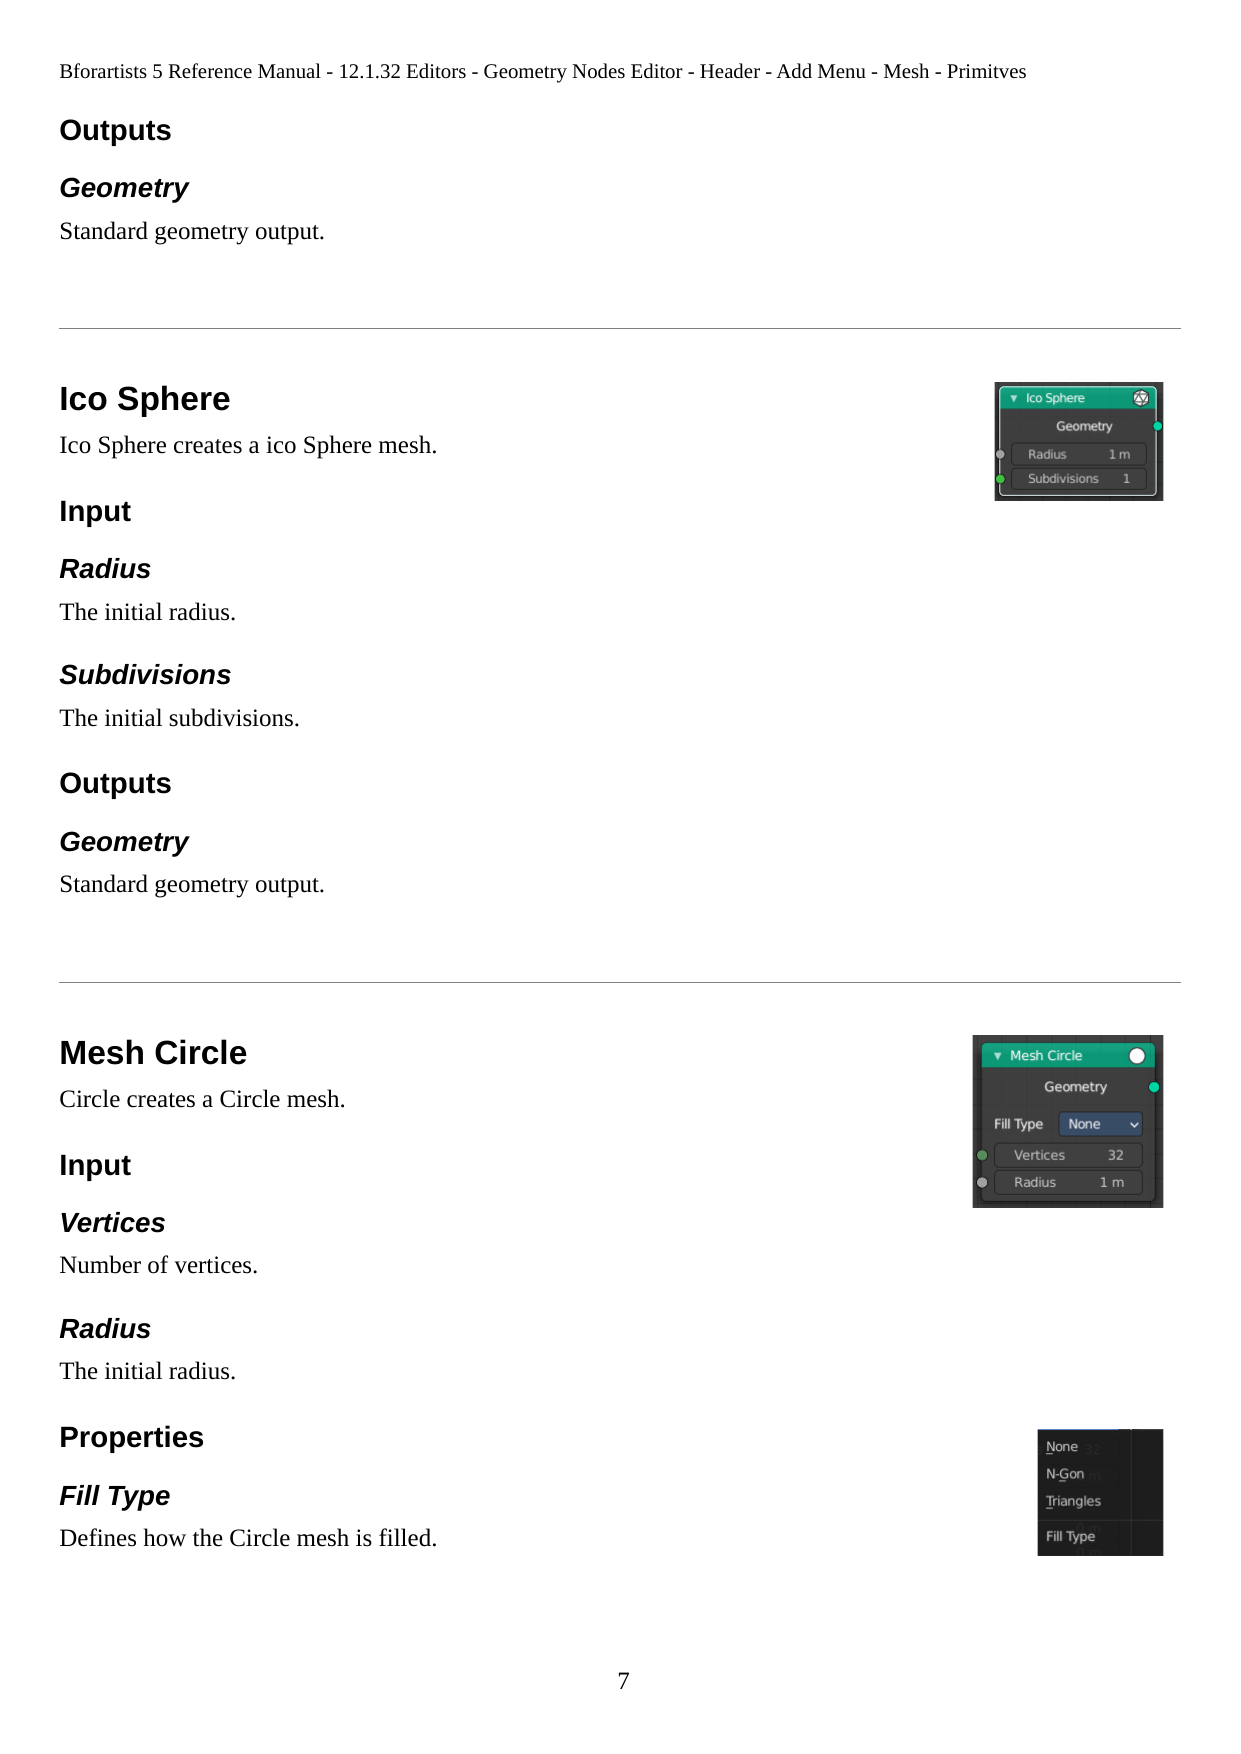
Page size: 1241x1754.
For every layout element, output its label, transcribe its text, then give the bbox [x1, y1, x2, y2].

text The initial radius. [59, 1356, 1181, 1385]
subtitle Fill Type [59, 1479, 1037, 1511]
subtitle [1164, 1479, 1181, 1511]
subtitle Properties [59, 1420, 1181, 1454]
text Circle creates a Circle mesh. [59, 1084, 972, 1112]
subtitle Radius [59, 1312, 1181, 1344]
text Number of vertices. [59, 1251, 1181, 1279]
text The initial subdivisions. [59, 703, 1181, 731]
subtitle Outputs [59, 766, 1181, 800]
text Defines how the Circle mesh is filled. [59, 1523, 1037, 1552]
subtitle [1164, 1147, 1181, 1181]
picture [1037, 1429, 1164, 1556]
subtitle Subdivisions [59, 658, 1181, 690]
text Standard geometry output. [59, 216, 1181, 244]
subtitle Ico Sphere [59, 379, 1181, 417]
picture [994, 382, 1164, 501]
text Standard geometry output. [59, 869, 1181, 898]
subtitle Geometry [59, 171, 1181, 203]
subtitle Input [59, 494, 1181, 527]
subtitle Outputs [59, 113, 1181, 146]
subtitle Vertices [59, 1206, 1181, 1238]
subtitle Mesh Circle [59, 1033, 1181, 1071]
text The initial radius. [59, 597, 1181, 626]
subtitle Radius [59, 552, 1181, 584]
text Ico Sphere creates a ico Sphere mesh. [59, 430, 994, 459]
subtitle Input [59, 1147, 972, 1181]
subtitle Geometry [59, 825, 1181, 857]
picture [972, 1035, 1164, 1208]
